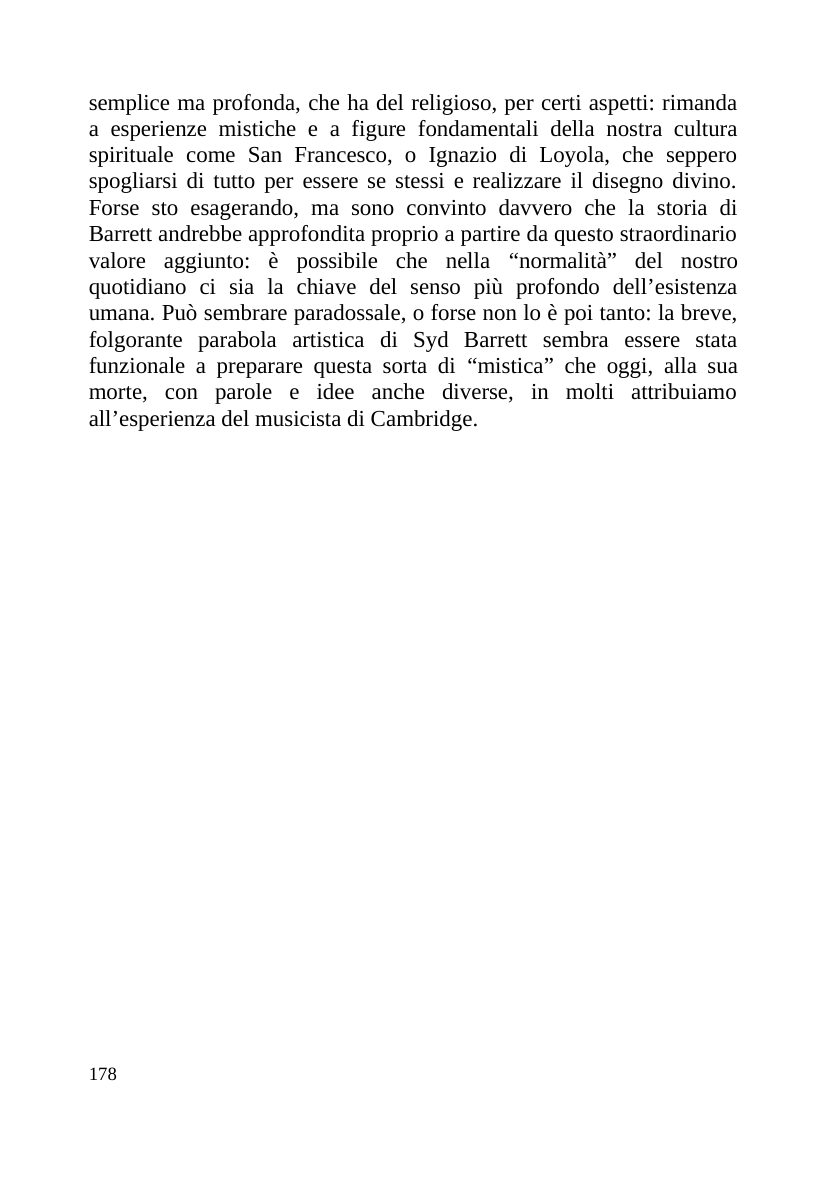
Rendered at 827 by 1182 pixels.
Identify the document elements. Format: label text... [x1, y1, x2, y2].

text semplice ma profonda, che ha del religioso, per certi aspetti: rimanda a esperienze mistiche e a figure fondamentali della nostra cultura spirituale come San Francesco, o Ignazio di Loyola, che seppero spogliarsi di tutto per essere se stessi e realizzare il disegno divino. Forse sto esagerando, ma sono convinto davvero che la storia di Barrett andrebbe approfondita proprio a partire da questo straordinario valore aggiunto: è possibile che nella “normalità” del nostro quotidiano ci sia la chiave del senso più profondo dell’esistenza umana. Può sembrare paradossale, o forse non lo è poi tanto: la breve, folgorante parabola artistica di Syd Barrett sembra essere stata funzionale a preparare questa sorta di “mistica” che oggi, alla sua morte, con parole e idee anche diverse, in molti attribuiamo all’esperienza del musicista di Cambridge. [88, 88, 738, 431]
